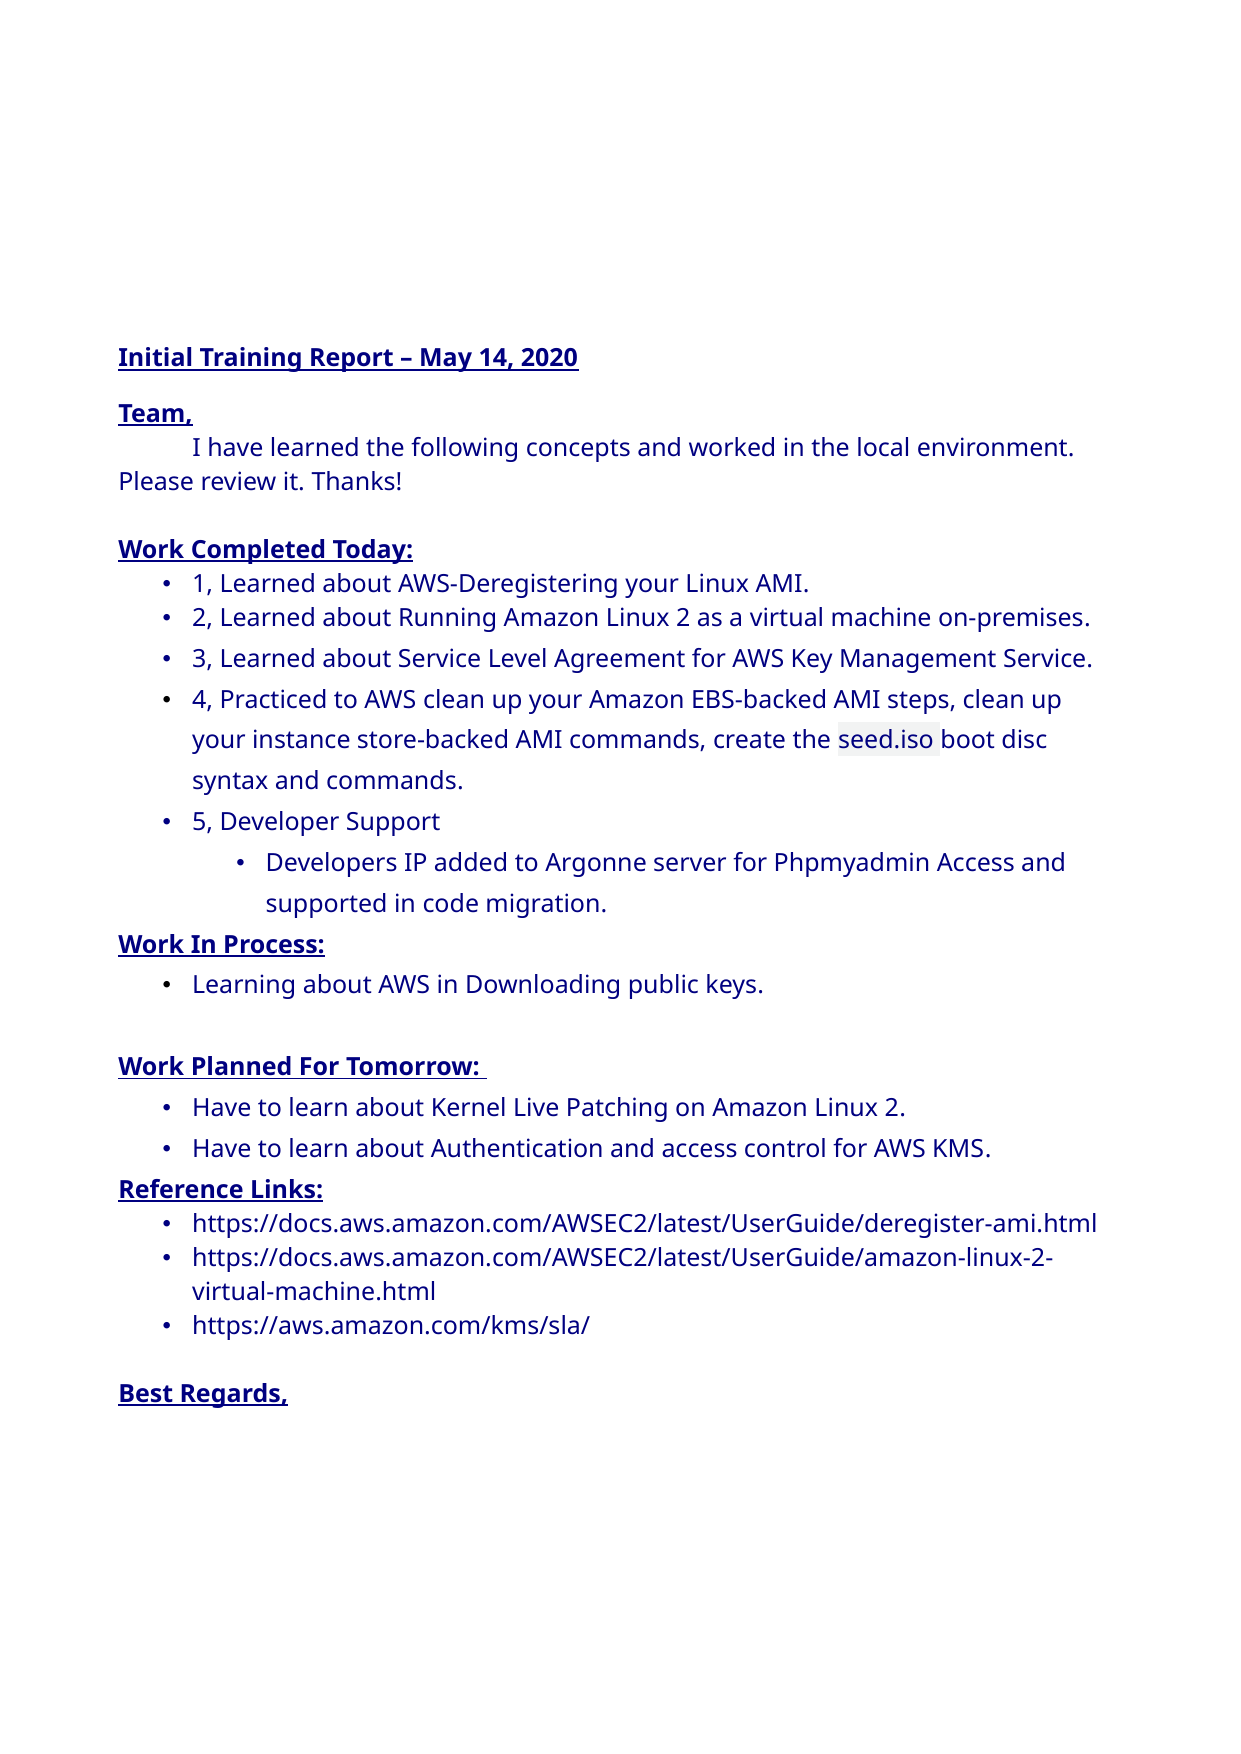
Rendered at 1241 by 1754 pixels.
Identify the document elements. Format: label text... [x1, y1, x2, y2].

list Have to learn about Authentication and access control for AWS KMS. [162, 1130, 1122, 1164]
list 1, Learned about AWS-Deregistering your Linux AMI. [162, 566, 1122, 599]
text Work In Process: [118, 926, 1122, 960]
list 3, Learned about Service Level Agreement for AWS Key Management Service. [162, 640, 1122, 674]
text Initial Training Report – May 14, 2020 [118, 340, 1122, 374]
list https://docs.aws.amazon.com/AWSEC2/latest/UserGuide/deregister-ami.html [162, 1205, 1122, 1239]
text I have learned the following concepts and worked in the local environment. Please review it. Thanks! [118, 429, 1122, 497]
list https://docs.aws.amazon.com/AWSEC2/latest/UserGuide/amazon-linux-2-virtual-machine.html [162, 1239, 1122, 1307]
text Work Planned For Tomorrow: [118, 1049, 1122, 1083]
list 2, Learned about Running Amazon Linux 2 as a virtual machine on-premises. [162, 599, 1122, 634]
text Reference Links: [118, 1171, 1122, 1205]
list Have to learn about Kernel Live Patching on Amazon Linux 2. [162, 1089, 1122, 1124]
list Learning about AWS in Downloading public keys. [162, 967, 1122, 1001]
list 4, Practiced to AWS clean up your Amazon EBS-backed AMI steps, clean up your instance store-backed AMI commands, create the seed.iso boot disc syntax and commands. [162, 681, 1122, 797]
text Work Completed Today: [118, 531, 1122, 566]
list Developers IP added to Argonne server for Phpmyadmin Access and supported in code migration. [236, 844, 1122, 919]
list https://aws.amazon.com/kms/sla/ [162, 1307, 1122, 1342]
list 5, Developer Support [162, 804, 1122, 838]
text Best Regards, [118, 1376, 1122, 1410]
text Team, [118, 395, 1122, 429]
